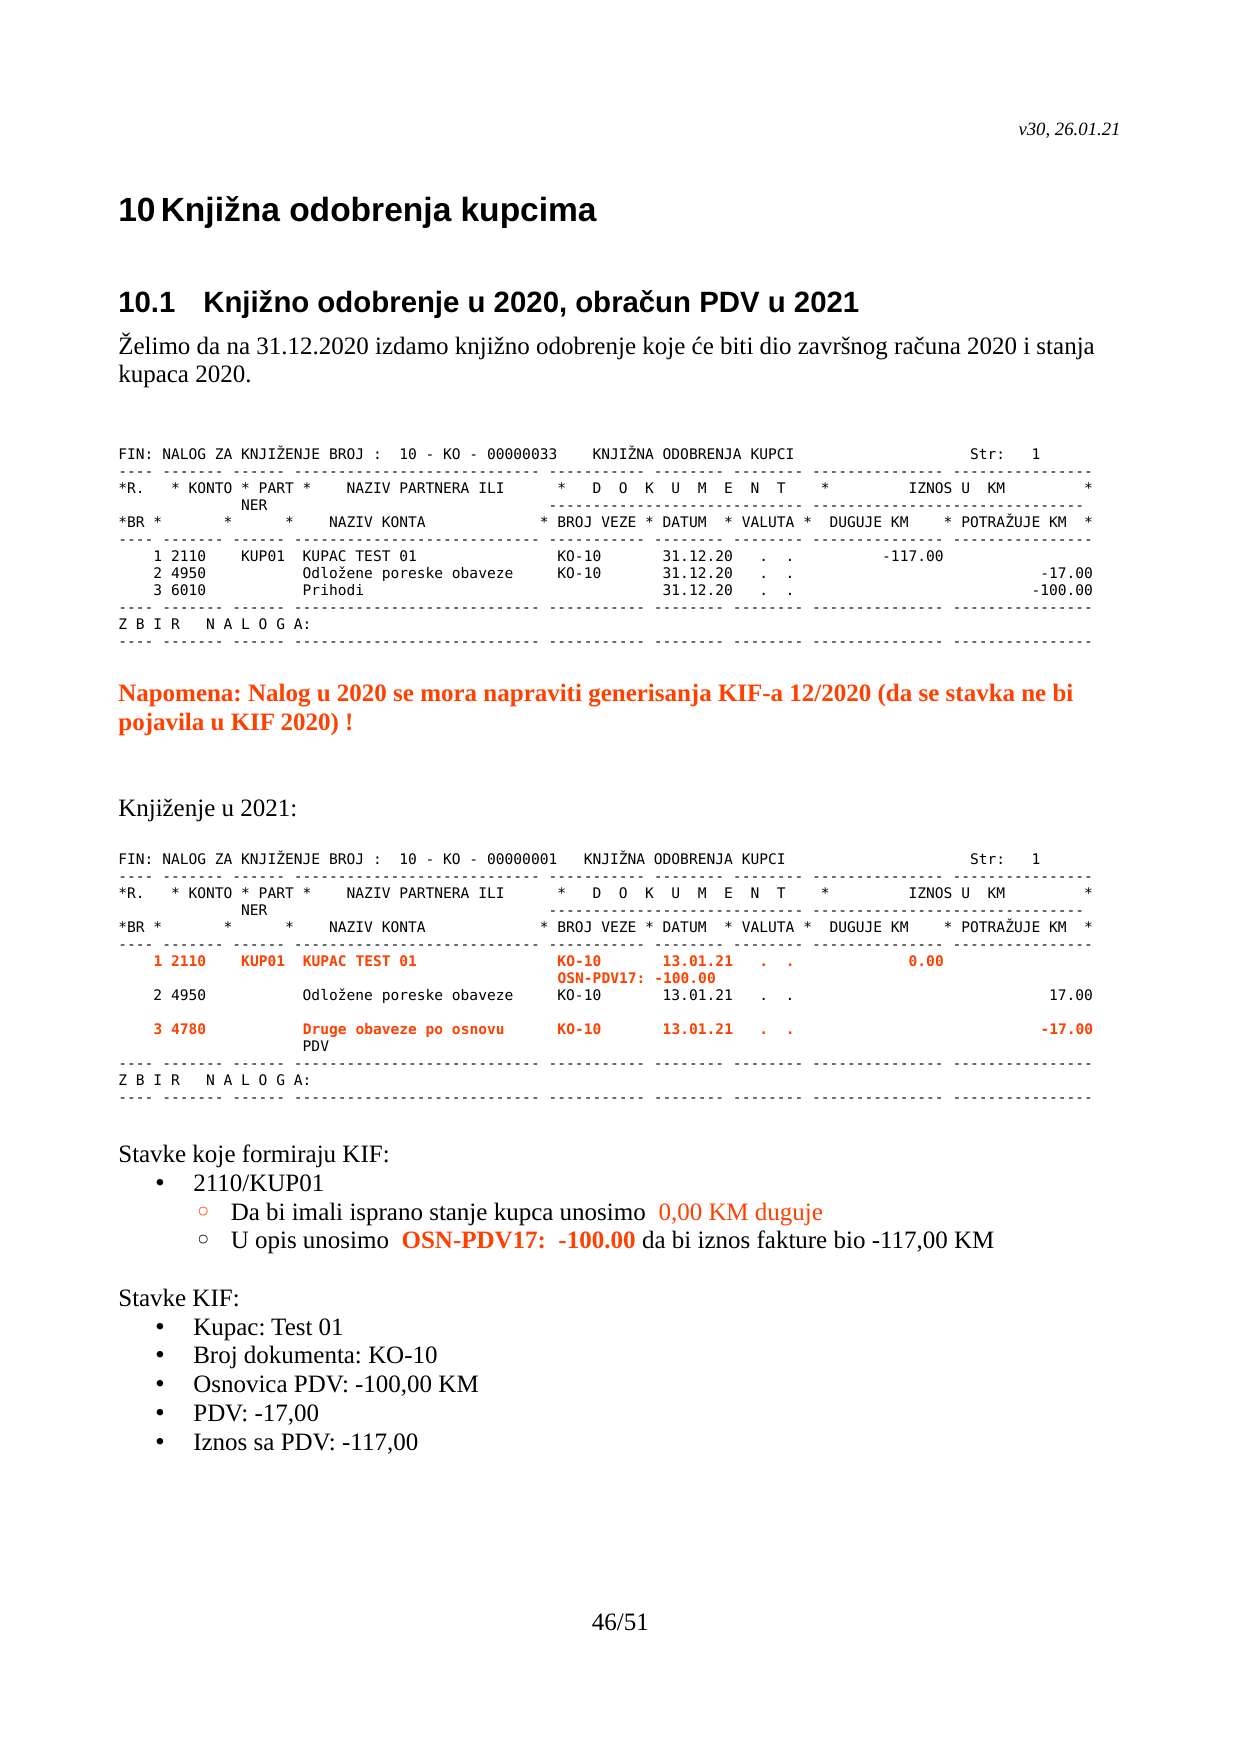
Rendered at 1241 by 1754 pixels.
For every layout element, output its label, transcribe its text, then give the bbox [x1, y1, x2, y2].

text *R. * KONTO * PART * NAZIV PARTNERA ILI * D O K U M E N T * IZNOS U KM * [118, 480, 1122, 497]
text ---- ------- ------ ---------------------------- ----------- -------- -------- --------------- ---------------- [118, 463, 1122, 480]
text ---- ------- ------ ---------------------------- ----------- -------- -------- --------------- ---------------- [118, 598, 1122, 616]
text Knjiženje u 2021: [118, 793, 1122, 822]
text 3 6010 Prihodi 31.12.20 . . -100.00 [118, 582, 1122, 598]
text *BR * * * NAZIV KONTA * BROJ VEZE * DATUM * VALUTA * DUGUJE KM * POTRAŽUJE KM * [118, 919, 1122, 936]
text NER ----------------------------- ------------------------------- [118, 902, 1122, 919]
text PDV [118, 1037, 1122, 1054]
subtitle Knjižna odobrenja kupcima [118, 190, 1122, 229]
text FIN: NALOG ZA KNJIŽENJE BROJ : 10 - KO - 00000001 KNJIŽNA ODOBRENJA KUPCI Str: 1 [118, 851, 1122, 868]
text FIN: NALOG ZA KNJIŽENJE BROJ : 10 - KO - 00000033 KNJIŽNA ODOBRENJA KUPCI Str: 1 [118, 446, 1122, 463]
text NER ----------------------------- ------------------------------- [118, 497, 1122, 514]
list Iznos sa PDV: -117,00 [156, 1427, 1122, 1456]
text 1 2110 KUP01 KUPAC TEST 01 KO-10 13.01.21 . . 0.00 [118, 953, 1122, 969]
text 3 4780 Druge obaveze po osnovu KO-10 13.01.21 . . -17.00 [118, 1021, 1122, 1037]
list 2110/KUP01 [156, 1168, 1122, 1197]
text 1 2110 KUP01 KUPAC TEST 01 KO-10 31.12.20 . . -117.00 [118, 548, 1122, 564]
text ---- ------- ------ ---------------------------- ----------- -------- -------- --------------- ---------------- [118, 632, 1122, 649]
list Kupac: Test 01 [156, 1312, 1122, 1341]
text ---- ------- ------ ---------------------------- ----------- -------- -------- --------------- ---------------- [118, 531, 1122, 548]
list Osnovica PDV: -100,00 KM [156, 1369, 1122, 1398]
list PDV: -17,00 [156, 1398, 1122, 1427]
text Stavke KIF: [118, 1283, 1122, 1312]
list U opis unosimo OSN-PDV17: -100.00 da bi iznos fakture bio -117,00 KM [193, 1226, 1122, 1254]
text 2 4950 Odložene poreske obaveze KO-10 31.12.20 . . -17.00 [118, 564, 1122, 582]
text ---- ------- ------ ---------------------------- ----------- -------- -------- --------------- ---------------- [118, 868, 1122, 885]
text Želimo da na 31.12.2020 izdamo knjižno odobrenje koje će biti dio završnog računa 2020 i stanja kupaca 2020. [118, 331, 1122, 388]
text ---- ------- ------ ---------------------------- ----------- -------- -------- --------------- ---------------- [118, 936, 1122, 953]
text OSN-PDV17: -100.00 [118, 969, 1122, 987]
text Z B I R N A L O G A: [118, 616, 1122, 632]
subtitle Knjižno odobrenje u 2020, obračun PDV u 2021 [118, 284, 1122, 318]
text Z B I R N A L O G A: [118, 1071, 1122, 1088]
list Broj dokumenta: KO-10 [156, 1341, 1122, 1369]
text ---- ------- ------ ---------------------------- ----------- -------- -------- --------------- ---------------- [118, 1088, 1122, 1105]
text ---- ------- ------ ---------------------------- ----------- -------- -------- --------------- ---------------- [118, 1054, 1122, 1071]
text 2 4950 Odložene poreske obaveze KO-10 13.01.21 . . 17.00 [118, 987, 1122, 1003]
text Napomena: Nalog u 2020 se mora napraviti generisanja KIF-a 12/2020 (da se stavka ne bi pojavila u KIF 2020) ! [118, 678, 1122, 736]
text *R. * KONTO * PART * NAZIV PARTNERA ILI * D O K U M E N T * IZNOS U KM * [118, 885, 1122, 902]
list Da bi imali isprano stanje kupca unosimo 0,00 KM duguje [193, 1197, 1122, 1226]
text Stavke koje formiraju KIF: [118, 1139, 1122, 1168]
text *BR * * * NAZIV KONTA * BROJ VEZE * DATUM * VALUTA * DUGUJE KM * POTRAŽUJE KM * [118, 514, 1122, 531]
